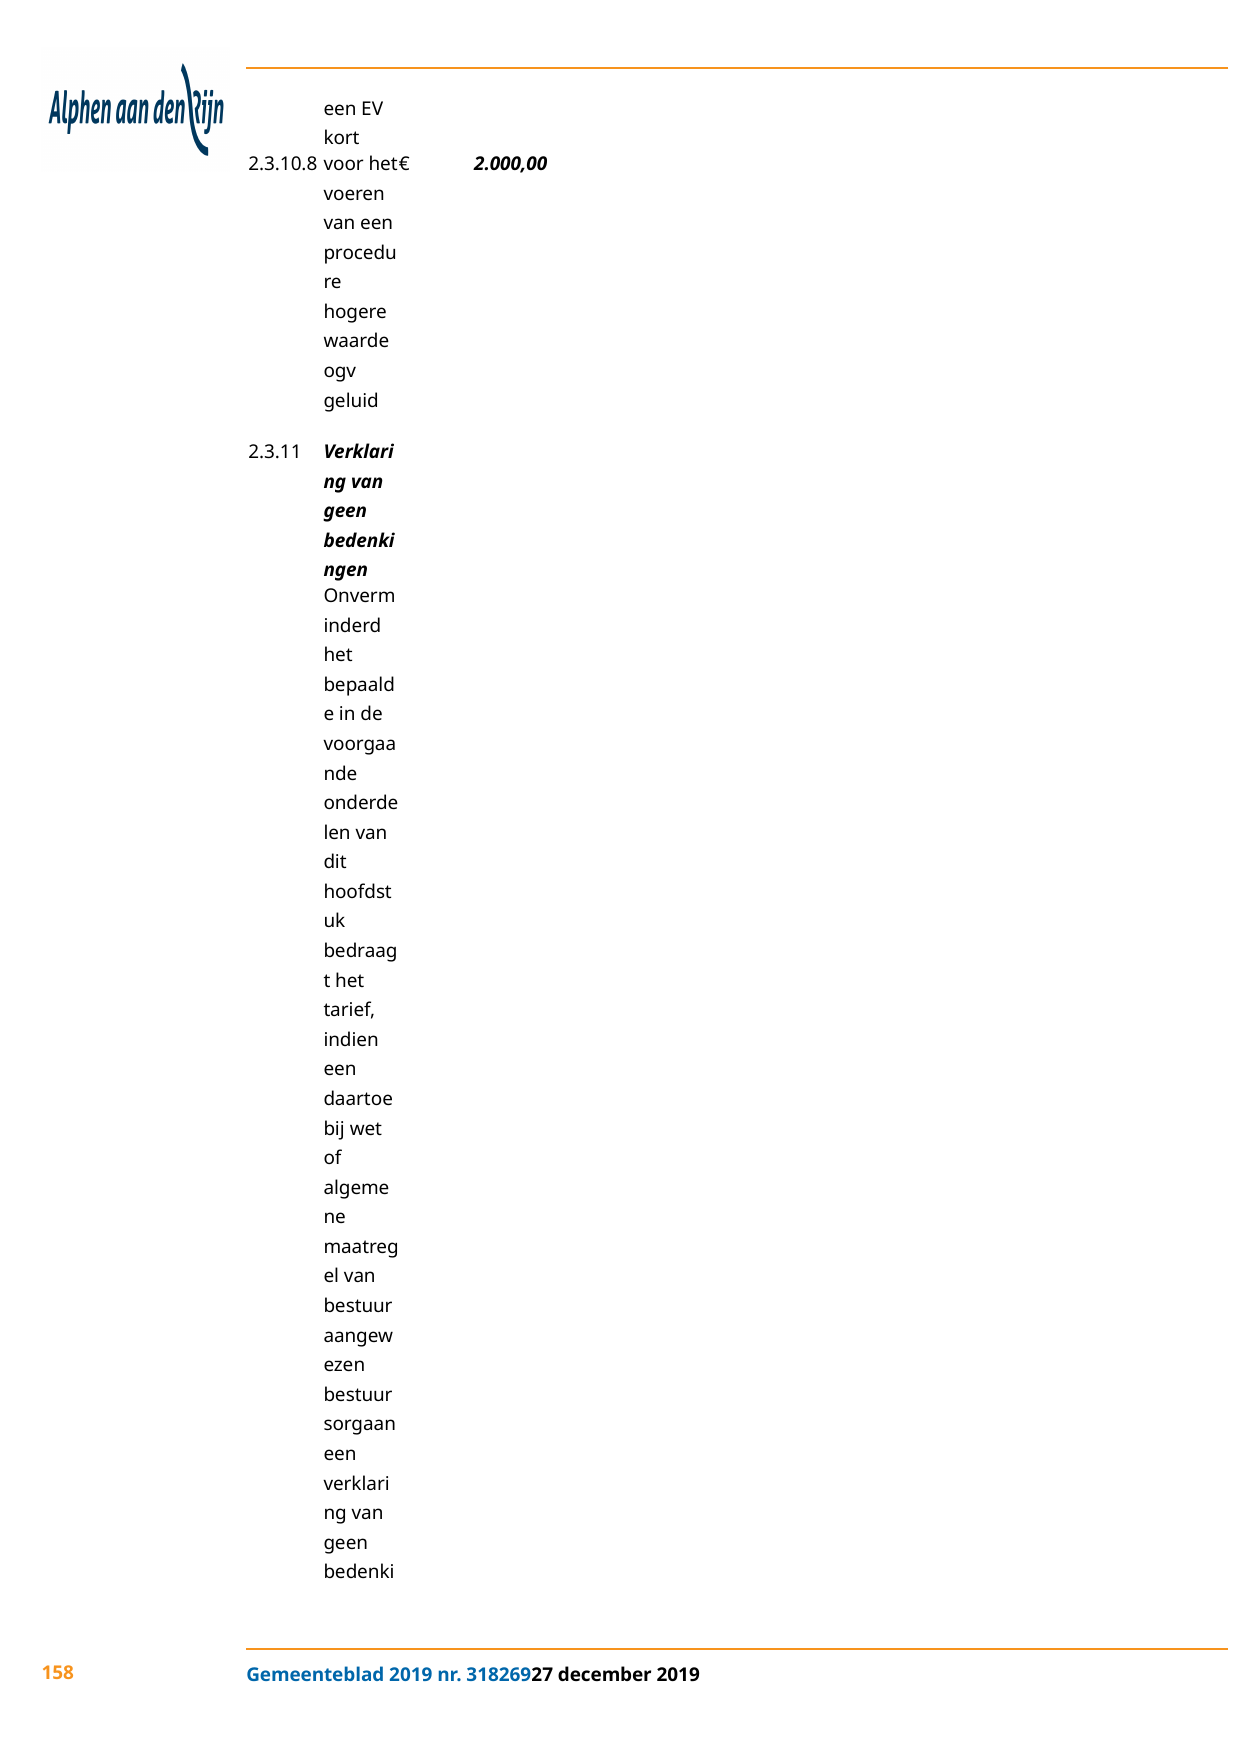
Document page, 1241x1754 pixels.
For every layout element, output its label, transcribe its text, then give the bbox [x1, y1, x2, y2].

table_cell [399, 582, 474, 1584]
table_cell [248, 95, 323, 150]
table_cell 2.3.10.8 [248, 150, 323, 412]
table_cell 2.000,00 [474, 150, 549, 412]
table_cell [474, 582, 549, 1584]
table_cell Verklaring van geen bedenkingen [323, 438, 398, 582]
table_cell een EV kort [323, 95, 398, 150]
table_cell € [399, 150, 474, 412]
table_cell Onverminderd het bepaalde in de voorgaande onderdelen van dit hoofdstuk bedraagt het tarief, indien een daartoe bij wet of algemene maatregel van bestuur aangewezen bestuursorgaan een verklaring van geen bedenki [323, 582, 398, 1584]
table_cell [399, 413, 474, 438]
table_cell [248, 413, 323, 438]
table_cell [474, 413, 549, 438]
table_cell [399, 438, 474, 582]
table_cell [474, 95, 549, 150]
table_cell voor het voeren van een procedure hogere waarde ogv geluid [323, 150, 398, 412]
table_cell [323, 413, 398, 438]
table_cell 2.3.11 [248, 438, 323, 582]
table_cell [399, 95, 474, 150]
table_cell [474, 438, 549, 582]
table_cell [248, 582, 323, 1584]
picture [41, 47, 231, 172]
